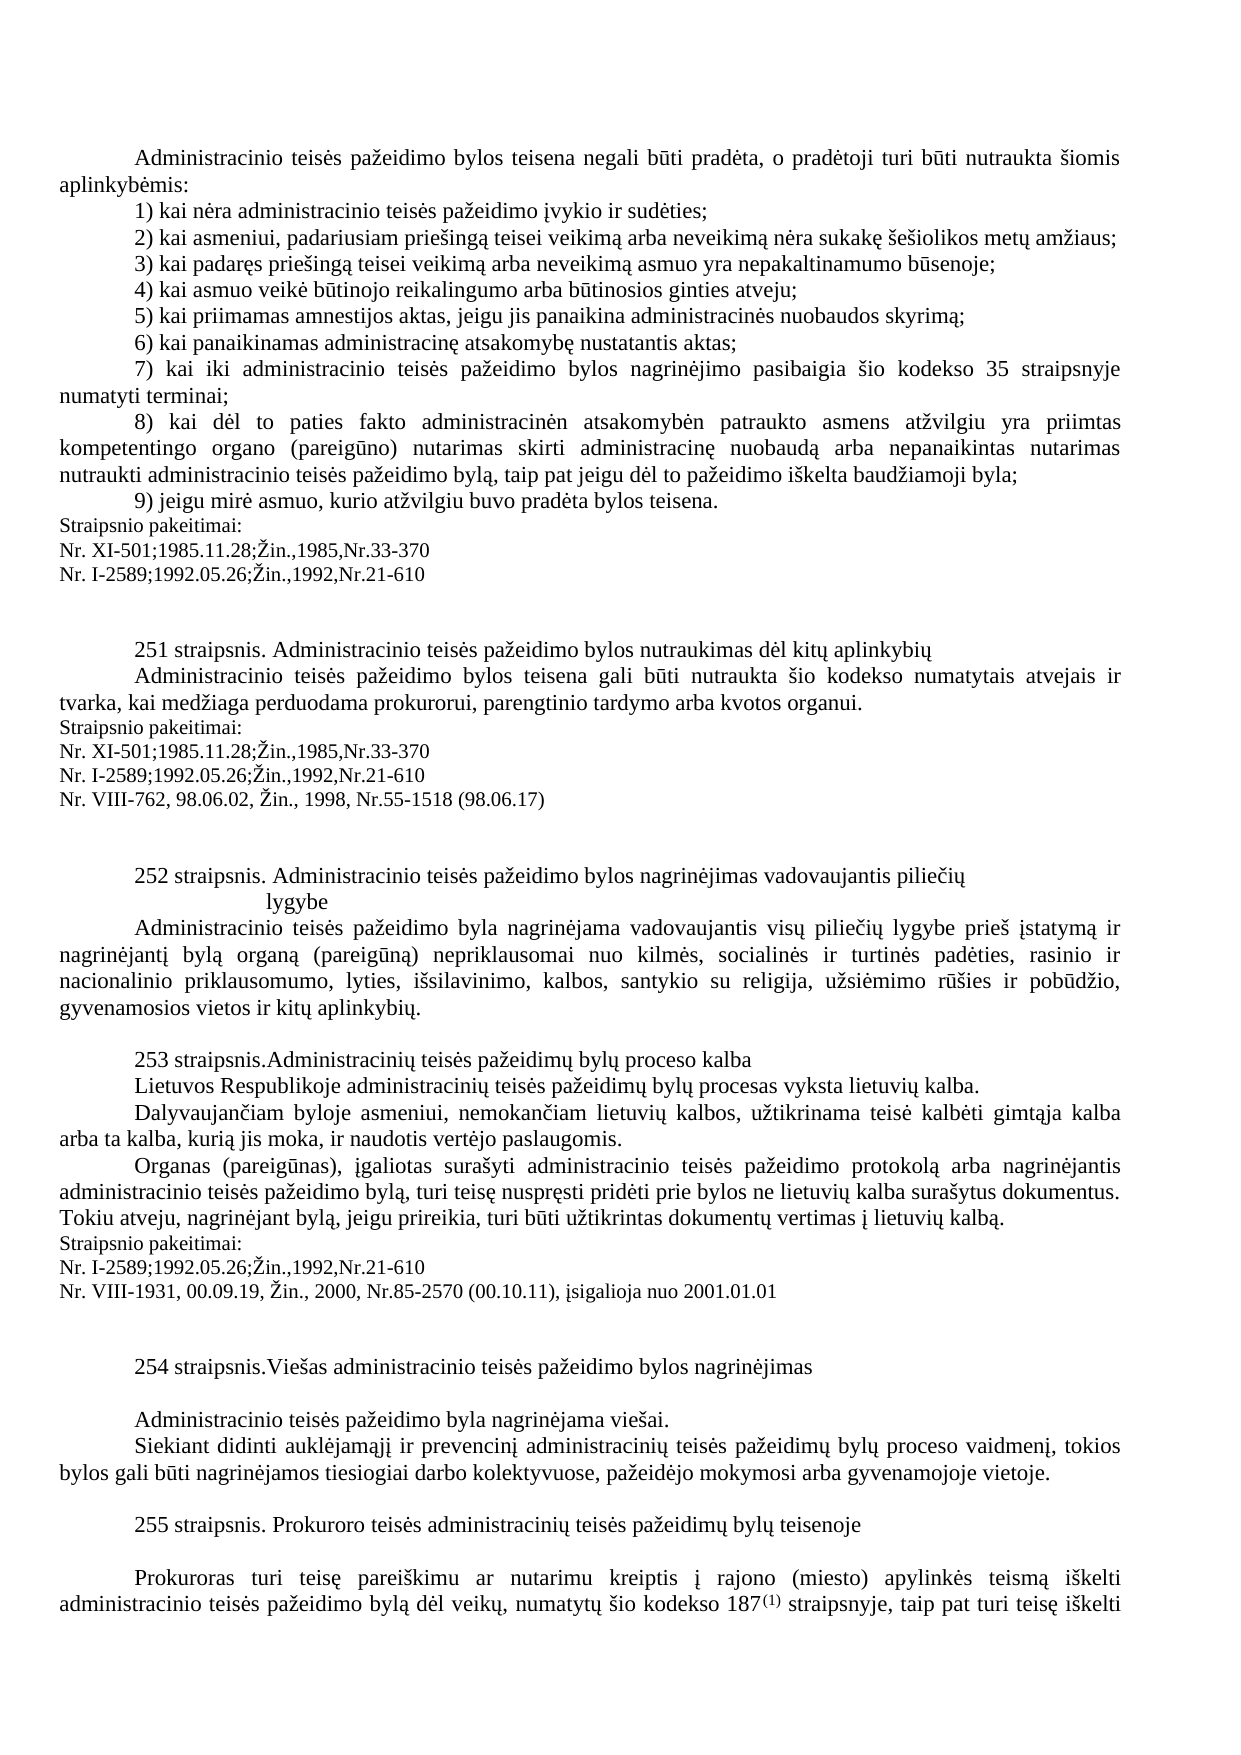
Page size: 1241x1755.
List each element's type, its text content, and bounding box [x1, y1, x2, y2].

text Organas (pareigūnas), įgaliotas surašyti administracinio teisės pažeidimo protokolą arba nagrinėjantis administracinio teisės pažeidimo bylą, turi teisę nuspręsti pridėti prie bylos ne lietuvių kalba surašytus dokumentus. Tokiu atveju, nagrinėjant bylą, jeigu prireikia, turi būti užtikrintas dokumentų vertimas į lietuvių kalbą. [59, 1152, 1122, 1231]
text Prokuroras turi teisę pareiškimu ar nutarimu kreiptis į rajono (miesto) apylinkės teismą iškelti administracinio teisės pažeidimo bylą dėl veikų, numatytų šio kodekso 187(1) straipsnyje, taip pat turi teisę iškelti [59, 1564, 1122, 1617]
text Nr. VIII-1931, 00.09.19, Žin., 2000, Nr.85-2570 (00.10.11), įsigalioja nuo 2001.01.01 [59, 1279, 1122, 1303]
text Straipsnio pakeitimai: [59, 715, 1122, 739]
text 7) kai iki administracinio teisės pažeidimo bylos nagrinėjimo pasibaigia šio kodekso 35 straipsnyje numatyti terminai; [59, 355, 1122, 408]
text Nr. I-2589;1992.05.26;Žin.,1992,Nr.21-610 [59, 1255, 1122, 1279]
text 1) kai nėra administracinio teisės pažeidimo įvykio ir sudėties; [59, 197, 1122, 223]
text 253 straipsnis.Administracinių teisės pažeidimų bylų proceso kalba [59, 1046, 1122, 1073]
text Administracinio teisės pažeidimo byla nagrinėjama viešai. [59, 1406, 1122, 1432]
text Nr. I-2589;1992.05.26;Žin.,1992,Nr.21-610 [59, 763, 1122, 787]
text 251 straipsnis. Administracinio teisės pažeidimo bylos nutraukimas dėl kitų aplinkybių [59, 636, 1122, 662]
text Nr. VIII-762, 98.06.02, Žin., 1998, Nr.55-1518 (98.06.17) [59, 787, 1122, 811]
text 8) kai dėl to paties fakto administracinėn atsakomybėn patraukto asmens atžvilgiu yra priimtas kompetentingo organo (pareigūno) nutarimas skirti administracinę nuobaudą arba nepanaikintas nutarimas nutraukti administracinio teisės pažeidimo bylą, taip pat jeigu dėl to pažeidimo iškelta baudžiamoji byla; [59, 408, 1122, 487]
text Nr. XI-501;1985.11.28;Žin.,1985,Nr.33-370 [59, 739, 1122, 763]
text Nr. I-2589;1992.05.26;Žin.,1992,Nr.21-610 [59, 562, 1122, 586]
text 252 straipsnis. Administracinio teisės pažeidimo bylos nagrinėjimas vadovaujantis piliečių [59, 862, 1122, 888]
text Straipsnio pakeitimai: [59, 1231, 1122, 1255]
text Lietuvos Respublikoje administracinių teisės pažeidimų bylų procesas vyksta lietuvių kalba. [59, 1073, 1122, 1099]
text Nr. XI-501;1985.11.28;Žin.,1985,Nr.33-370 [59, 537, 1122, 562]
text Administracinio teisės pažeidimo bylos teisena gali būti nutraukta šio kodekso numatytais atvejais ir tvarka, kai medžiaga perduodama prokurorui, parengtinio tardymo arba kvotos organui. [59, 662, 1122, 715]
text 2) kai asmeniui, padariusiam priešingą teisei veikimą arba neveikimą nėra sukakę šešiolikos metų amžiaus; [59, 223, 1122, 250]
text Dalyvaujančiam byloje asmeniui, nemokančiam lietuvių kalbos, užtikrinama teisė kalbėti gimtąja kalba arba ta kalba, kurią jis moka, ir naudotis vertėjo paslaugomis. [59, 1099, 1122, 1152]
text Administracinio teisės pažeidimo bylos teisena negali būti pradėta, o pradėtoji turi būti nutraukta šiomis aplinkybėmis: [59, 144, 1122, 197]
text 9) jeigu mirė asmuo, kurio atžvilgiu buvo pradėta bylos teisena. [59, 487, 1122, 513]
text 6) kai panaikinamas administracinę atsakomybę nustatantis aktas; [59, 329, 1122, 355]
text 255 straipsnis. Prokuroro teisės administracinių teisės pažeidimų bylų teisenoje [134, 1511, 1122, 1538]
text 3) kai padaręs priešingą teisei veikimą arba neveikimą asmuo yra nepakaltinamumo būsenoje; [59, 250, 1122, 276]
text 254 straipsnis.Viešas administracinio teisės pažeidimo bylos nagrinėjimas [59, 1353, 1122, 1380]
text 4) kai asmuo veikė būtinojo reikalingumo arba būtinosios ginties atveju; [59, 276, 1122, 303]
text 5) kai priimamas amnestijos aktas, jeigu jis panaikina administracinės nuobaudos skyrimą; [59, 303, 1122, 329]
text Administracinio teisės pažeidimo byla nagrinėjama vadovaujantis visų piliečių lygybe prieš įstatymą ir nagrinėjantį bylą organą (pareigūną) nepriklausomai nuo kilmės, socialinės ir turtinės padėties, rasinio ir nacionalinio priklausomumo, lyties, išsilavinimo, kalbos, santykio su religija, užsiėmimo rūšies ir pobūdžio, gyvenamosios vietos ir kitų aplinkybių. [59, 914, 1122, 1020]
text Straipsnio pakeitimai: [59, 513, 1122, 537]
text lygybe [209, 888, 1122, 914]
text Siekiant didinti auklėjamąjį ir prevencinį administracinių teisės pažeidimų bylų proceso vaidmenį, tokios bylos gali būti nagrinėjamos tiesiogiai darbo kolektyvuose, pažeidėjo mokymosi arba gyvenamojoje vietoje. [59, 1432, 1122, 1485]
